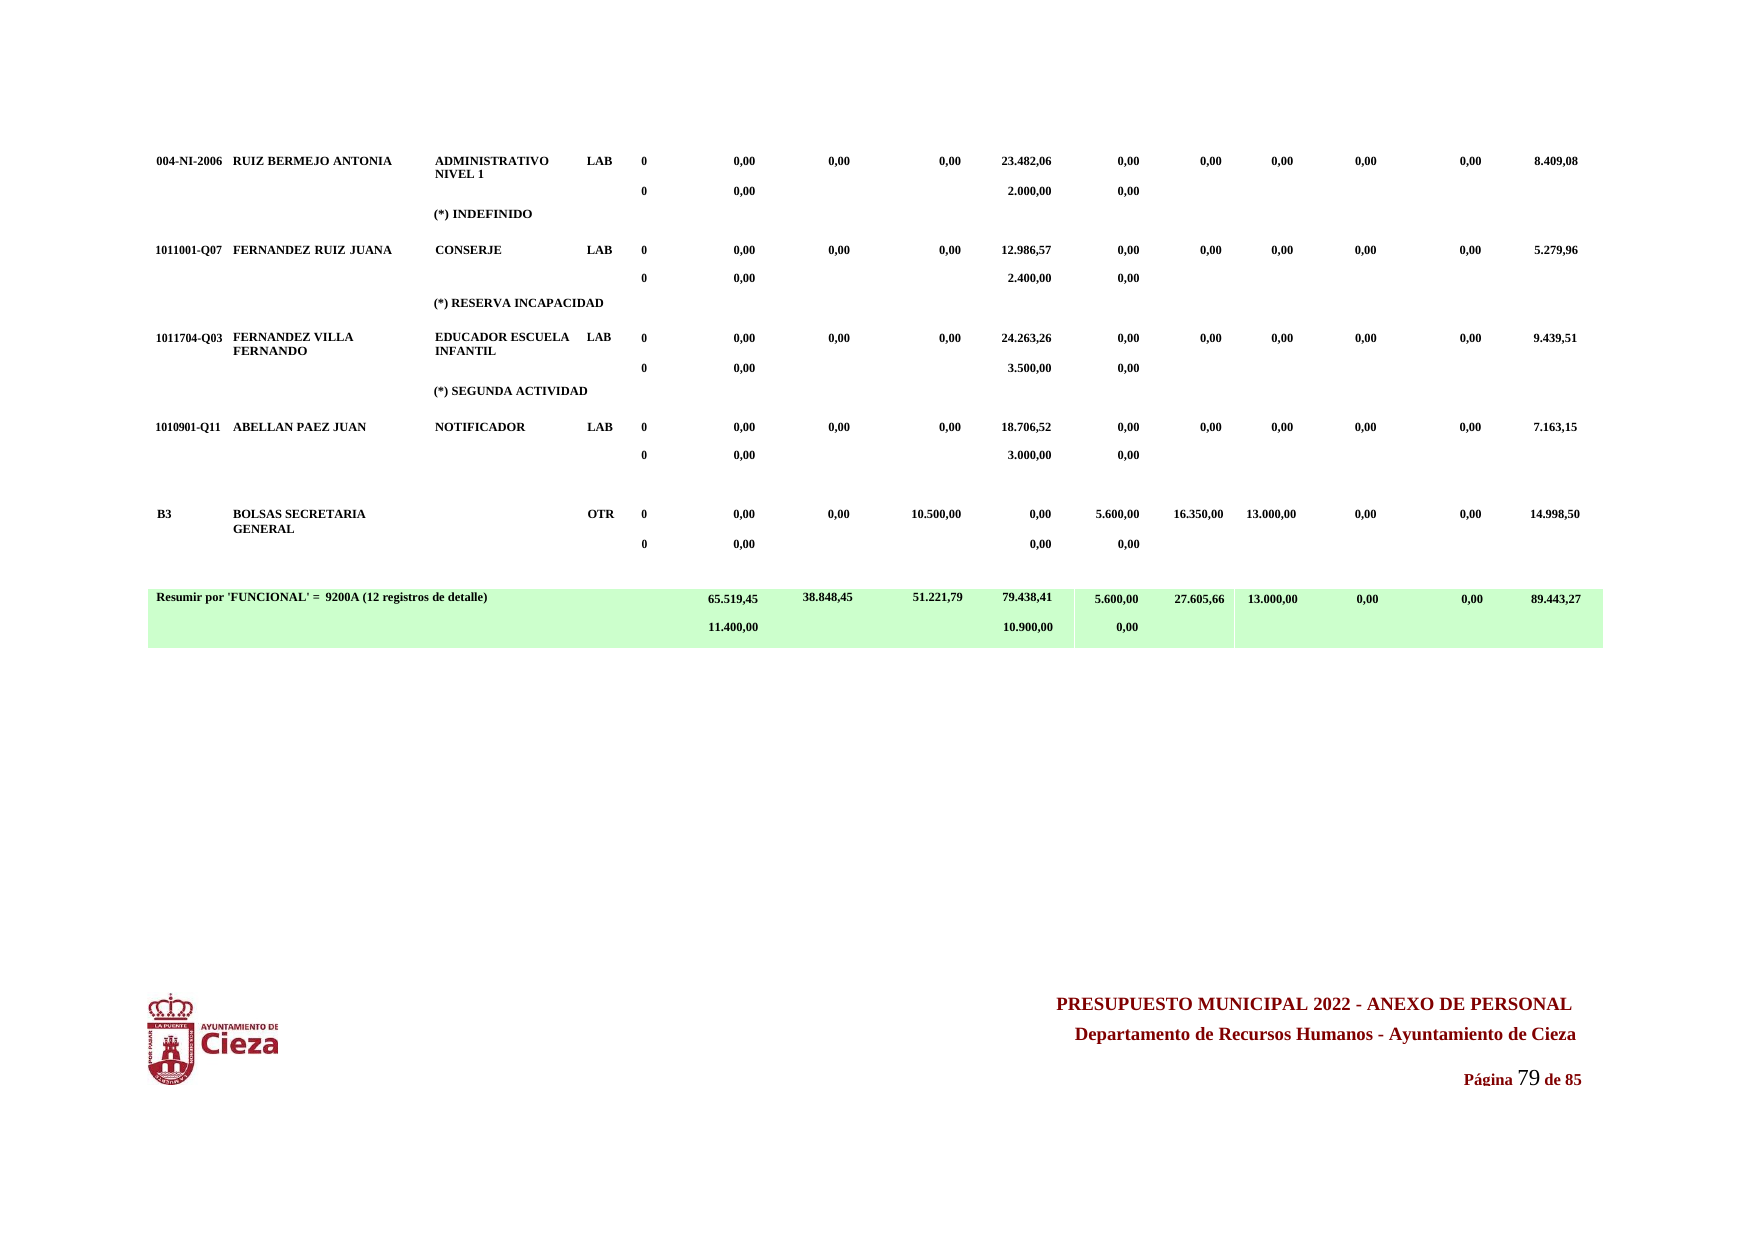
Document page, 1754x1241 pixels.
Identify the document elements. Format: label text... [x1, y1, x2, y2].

table_header 0,00 [791, 155, 894, 183]
table_cell [227, 265, 413, 287]
table_cell 3.000,00 [983, 442, 1085, 464]
table_cell (*) INDEFINIDO [414, 203, 568, 233]
table_cell 18.706,52 [983, 410, 1085, 442]
table_cell [983, 203, 1085, 233]
table_cell [791, 203, 894, 233]
table_cell 7.163,15 [1509, 410, 1581, 442]
table_cell [414, 361, 626, 380]
table_cell 0,00 [1247, 321, 1324, 361]
table_cell 5.600,00 [1075, 589, 1157, 614]
table_cell [1085, 380, 1170, 409]
table_cell 0,00 [791, 233, 894, 265]
table_cell 0 [626, 442, 691, 464]
table_cell 89.443,27 [1507, 589, 1603, 614]
table_cell [1324, 265, 1418, 287]
table_cell 9.439,51 [1509, 321, 1581, 361]
table_cell [626, 287, 691, 321]
table_cell [1170, 361, 1247, 380]
table_cell 1011001-Q07 [154, 233, 227, 265]
table_cell [1235, 614, 1324, 648]
table_cell 0,00 [691, 184, 791, 203]
table_header 0,00 [1418, 155, 1509, 183]
table_cell [1247, 380, 1324, 409]
table_cell [568, 203, 626, 233]
table_cell 65.519,45 [679, 589, 781, 614]
table_cell NOTIFICADOR LAB [414, 410, 626, 442]
table_cell 0,00 [791, 410, 894, 442]
table_cell [1170, 265, 1247, 287]
table_cell [781, 523, 883, 589]
table_header 0,00 [1324, 509, 1419, 522]
table_cell [414, 265, 568, 287]
table_cell [791, 184, 894, 203]
table_header LAB [568, 155, 626, 183]
table_cell [1419, 523, 1507, 589]
table_cell 0 [626, 321, 691, 361]
table_cell [148, 614, 628, 648]
table_cell [691, 287, 791, 321]
table_cell 27.605,66 [1157, 589, 1234, 614]
table_cell [1507, 523, 1603, 589]
table_cell [791, 287, 894, 321]
table_cell [154, 380, 227, 409]
table_cell [227, 184, 413, 203]
table_cell 0,00 [791, 321, 894, 361]
table_header B3 BOLSAS SECRETARIA OTR [148, 509, 628, 522]
table_cell [983, 380, 1085, 409]
table_cell [154, 442, 227, 464]
table_cell [1418, 361, 1509, 380]
table_header 0 [628, 509, 679, 522]
table_cell [1324, 184, 1418, 203]
table_cell [1247, 203, 1324, 233]
table_cell [1507, 614, 1603, 648]
table_cell 0,00 [1085, 321, 1170, 361]
table_cell (*) SEGUNDA ACTIVIDAD [414, 380, 626, 409]
table_cell [1324, 380, 1418, 409]
table_cell (*) RESERVA INCAPACIDAD [414, 287, 626, 321]
table_cell 0,00 [1419, 589, 1507, 614]
table_cell 3.500,00 [983, 361, 1085, 380]
table_cell [895, 287, 982, 321]
table_cell [895, 442, 982, 464]
table_header 0,00 [691, 155, 791, 183]
table_cell 0,00 [1170, 410, 1247, 442]
table_cell [628, 589, 679, 614]
table_cell [1509, 287, 1581, 321]
table_cell [883, 523, 984, 589]
table_cell [1157, 523, 1234, 589]
table_cell [1247, 361, 1324, 380]
table_cell [154, 203, 227, 233]
table_cell [1509, 442, 1581, 464]
table_cell 0,00 [895, 233, 982, 265]
table_cell [1418, 203, 1509, 233]
table_cell [895, 203, 982, 233]
table_header 0,00 [1419, 509, 1507, 522]
table_cell 0,00 [1170, 321, 1247, 361]
table_header 0,00 [1085, 155, 1170, 183]
table_cell [1247, 442, 1324, 464]
table_cell [983, 287, 1085, 321]
table_cell [883, 614, 984, 648]
table_cell 0 [626, 265, 691, 287]
table_cell 0,00 [1085, 442, 1170, 464]
table_cell [1170, 203, 1247, 233]
table_cell [1157, 614, 1234, 648]
table_header 0 [626, 155, 691, 183]
table_cell [1418, 442, 1509, 464]
table_header 23.482,06 [983, 155, 1085, 183]
table_cell 0,00 [691, 233, 791, 265]
table_cell 0,00 [1085, 233, 1170, 265]
table_cell 0 [626, 233, 691, 265]
table_cell [227, 380, 413, 409]
table_cell 0,00 [1085, 184, 1170, 203]
table_cell [1418, 184, 1509, 203]
table_cell [154, 361, 227, 380]
table_cell GENERAL [148, 523, 628, 589]
table_cell [1324, 523, 1419, 589]
table_cell 1011704-Q03 [154, 321, 227, 361]
table_header 8.409,08 [1509, 155, 1581, 183]
table_cell [1247, 184, 1324, 203]
table_cell 0,00 [1324, 233, 1418, 265]
table_cell 0,00 [691, 265, 791, 287]
table_cell [227, 203, 413, 233]
table_cell 0 [626, 361, 691, 380]
table_cell [154, 287, 227, 321]
table_cell [1509, 265, 1581, 287]
table_cell [895, 184, 982, 203]
table_cell [1324, 442, 1418, 464]
table_cell 0,00 [1075, 523, 1157, 589]
table_cell [1419, 614, 1507, 648]
table_cell 2.000,00 [983, 184, 1085, 203]
table_cell 0,00 [895, 321, 982, 361]
table_cell [1170, 380, 1247, 409]
table_cell 0,00 [691, 321, 791, 361]
table_header 16.350,00 [1157, 509, 1234, 522]
table_cell 10.900,00 [984, 614, 1074, 648]
table_cell 5.279,96 [1509, 233, 1581, 265]
table_cell [691, 380, 791, 409]
table_cell [1509, 361, 1581, 380]
table_cell Resumir por 'FUNCIONAL' = 9200A (12 registros de detalle) [148, 589, 628, 614]
table_cell [626, 380, 691, 409]
table_cell 0,00 [1247, 233, 1324, 265]
table_cell 0,00 [1085, 410, 1170, 442]
table_header 0,00 [781, 509, 883, 522]
table_cell [227, 442, 413, 464]
table_cell 24.263,26 [983, 321, 1085, 361]
table_cell 11.400,00 [679, 614, 781, 648]
table_cell [1247, 287, 1324, 321]
table_cell [791, 442, 894, 464]
table_cell 0 [626, 184, 691, 203]
table_header ADMINISTRATIVO NIVEL 1 [414, 155, 568, 183]
table_cell [626, 203, 691, 233]
table_cell 12.986,57 [983, 233, 1085, 265]
table_cell LAB [568, 233, 626, 265]
table_cell [1509, 184, 1581, 203]
table_cell [791, 361, 894, 380]
table_cell [1418, 265, 1509, 287]
table_cell [895, 380, 982, 409]
table_cell 0,00 [1075, 614, 1157, 648]
table_cell 51.221,79 [883, 589, 984, 614]
table_cell FERNANDEZ RUIZ JUANA [227, 233, 413, 265]
table_header 0,00 [679, 509, 781, 522]
table_cell FERNANDEZ VILLA FERNANDO [227, 321, 413, 361]
table_cell 0 [628, 523, 679, 589]
table_cell [414, 184, 568, 203]
table_cell 0,00 [895, 410, 982, 442]
table_cell [1247, 265, 1324, 287]
table_cell 0 [626, 410, 691, 442]
table_cell [1509, 203, 1581, 233]
table_cell 0,00 [1418, 233, 1509, 265]
table_cell 0,00 [1324, 410, 1418, 442]
table_cell 0,00 [1247, 410, 1324, 442]
table_cell 0,00 [1324, 321, 1418, 361]
table_cell ABELLAN PAEZ JUAN [227, 410, 413, 442]
table_cell 79.438,41 [984, 589, 1074, 614]
table_header 5.600,00 [1075, 509, 1157, 522]
table_cell 13.000,00 [1235, 589, 1324, 614]
table_cell 0,00 [1418, 321, 1509, 361]
table_cell 0,00 [691, 442, 791, 464]
table_cell [1085, 287, 1170, 321]
table_cell [154, 184, 227, 203]
table_cell [1418, 380, 1509, 409]
table_cell [895, 361, 982, 380]
table_cell [1324, 614, 1419, 648]
table_cell [414, 442, 626, 464]
table_cell [1085, 203, 1170, 233]
table_cell [791, 265, 894, 287]
table_cell 1010901-Q11 [154, 410, 227, 442]
table_cell [1509, 380, 1581, 409]
table_cell [1324, 203, 1418, 233]
table_header 14.998,50 [1507, 509, 1603, 522]
table_header 0,00 [1170, 155, 1247, 183]
table_header 0,00 [895, 155, 982, 183]
table_cell [568, 265, 626, 287]
table_cell 0,00 [691, 410, 791, 442]
table_cell [895, 265, 982, 287]
table_cell [227, 287, 413, 321]
table_cell 0,00 [1418, 410, 1509, 442]
table_cell [154, 265, 227, 287]
table_cell CONSERJE [414, 233, 568, 265]
table_cell 2.400,00 [983, 265, 1085, 287]
table_cell [691, 203, 791, 233]
table_cell [1418, 287, 1509, 321]
table_cell 0,00 [1324, 589, 1419, 614]
table_cell [1170, 184, 1247, 203]
table_cell [1170, 442, 1247, 464]
table_cell 0,00 [984, 523, 1074, 589]
table_header RUIZ BERMEJO ANTONIA [227, 155, 413, 183]
table_cell 0,00 [1170, 233, 1247, 265]
picture [147, 992, 279, 1085]
table_cell 38.848,45 [781, 589, 883, 614]
table_cell [1235, 523, 1324, 589]
table_header 13.000,00 [1235, 509, 1324, 522]
table_header 0,00 [1324, 155, 1418, 183]
table_cell [568, 184, 626, 203]
table_header 0,00 [984, 509, 1074, 522]
table_header 10.500,00 [883, 509, 984, 522]
table_cell [227, 361, 413, 380]
table_cell [781, 614, 883, 648]
table_cell [628, 614, 679, 648]
table_cell 0,00 [691, 361, 791, 380]
table_header 004-NI-2006 [154, 155, 227, 183]
table_header 0,00 [1247, 155, 1324, 183]
table_cell 0,00 [1085, 265, 1170, 287]
table_cell [1324, 287, 1418, 321]
table_cell EDUCADOR ESCUELA LAB INFANTIL [414, 321, 626, 361]
table_cell [791, 380, 894, 409]
table_cell [1170, 287, 1247, 321]
table_cell 0,00 [1085, 361, 1170, 380]
table_cell [1324, 361, 1418, 380]
table_cell 0,00 [679, 523, 781, 589]
